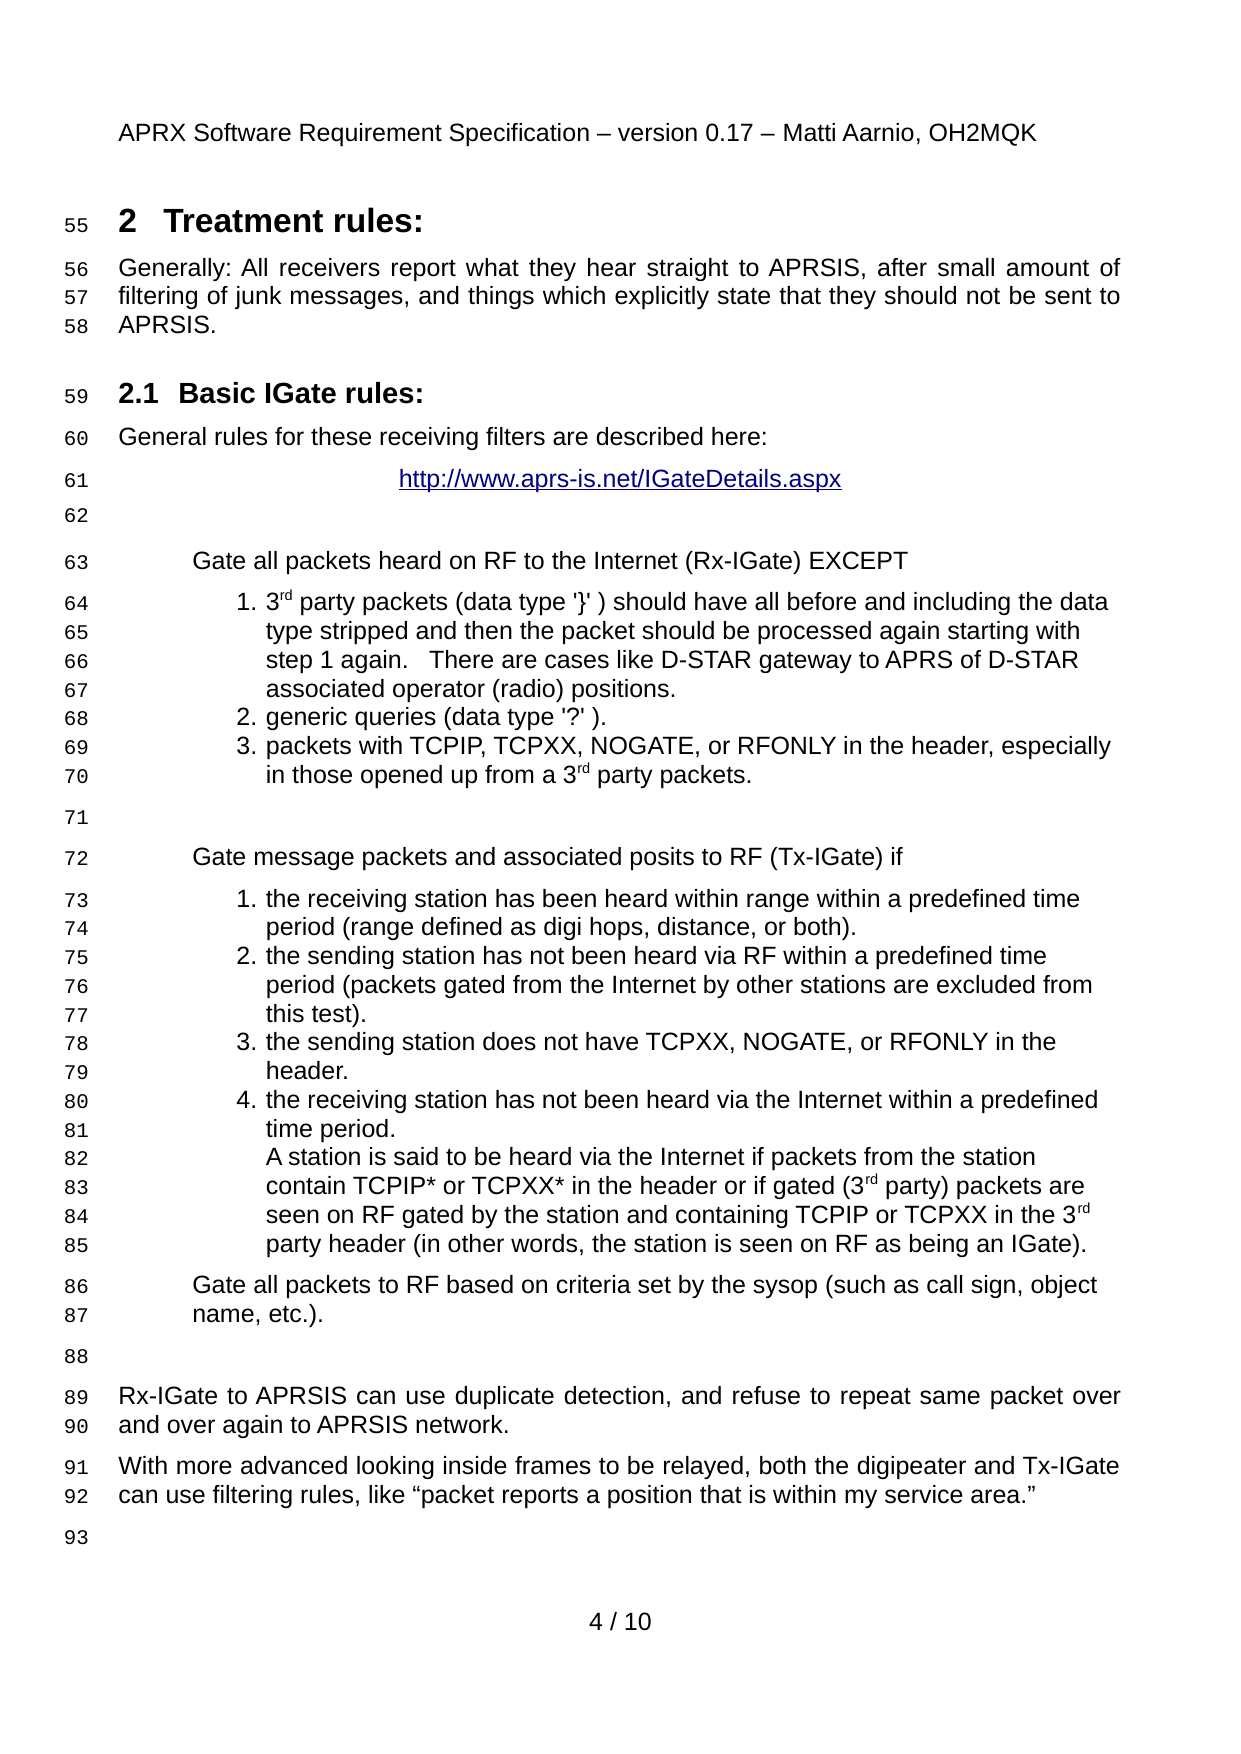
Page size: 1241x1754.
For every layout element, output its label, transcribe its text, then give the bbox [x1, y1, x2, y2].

text http://www.aprs-is.net/IGateDetails.aspx [118, 463, 1122, 492]
subtitle Basic IGate rules: [118, 376, 1122, 410]
text Rx-IGate to APRSIS can use duplicate detection, and refuse to repeat same packet over and over again to APRSIS network. [118, 1381, 1122, 1438]
text Gate all packets heard on RF to the Internet (Rx-IGate) EXCEPT [192, 546, 1122, 575]
text Gate all packets to RF based on criteria set by the sysop (such as call sign, object name, etc.). [192, 1270, 1122, 1327]
list the receiving station has been heard within range within a predefined time period (range defined as digi hops, distance, or both). [236, 883, 1122, 941]
text With more advanced looking inside frames to be relayed, both the digipeater and Tx-IGate can use filtering rules, like “packet reports a position that is within my service area.” [118, 1451, 1122, 1508]
subtitle Treatment rules: [118, 201, 1122, 240]
text Gate message packets and associated posits to RF (Tx-IGate) if [192, 842, 1122, 871]
text Generally: All receivers report what they hear straight to APRSIS, after small amount of filtering of junk messages, and things which explicitly state that they should not be sent to APRSIS. [118, 252, 1122, 339]
list the receiving station has not been heard via the Internet within a predefined time period. A station is said to be heard via the Internet if packets from the station contain TCPIP* or TCPXX* in the header or if gated (3rd party) packets are seen on RF gated by the station and containing TCPIP or TCPXX in the 3rd party header (in other words, the station is seen on RF as being an IGate). [236, 1085, 1122, 1257]
list packets with TCPIP, TCPXX, NOGATE, or RFONLY in the header, especially in those opened up from a 3rd party packets. [236, 731, 1122, 788]
list the sending station has not been heard via RF within a predefined time period (packets gated from the Internet by other stations are excluded from this test). [236, 941, 1122, 1027]
text General rules for these receiving filters are described here: [118, 422, 1122, 451]
list 3rd party packets (data type '}' ) should have all before and including the data type stripped and then the packet should be processed again starting with step 1 again. There are cases like D-STAR gateway to APRS of D-STAR associated operator (radio) positions. [236, 587, 1122, 702]
list the sending station does not have TCPXX, NOGATE, or RFONLY in the header. [236, 1027, 1122, 1085]
list generic queries (data type '?' ). [236, 702, 1122, 731]
